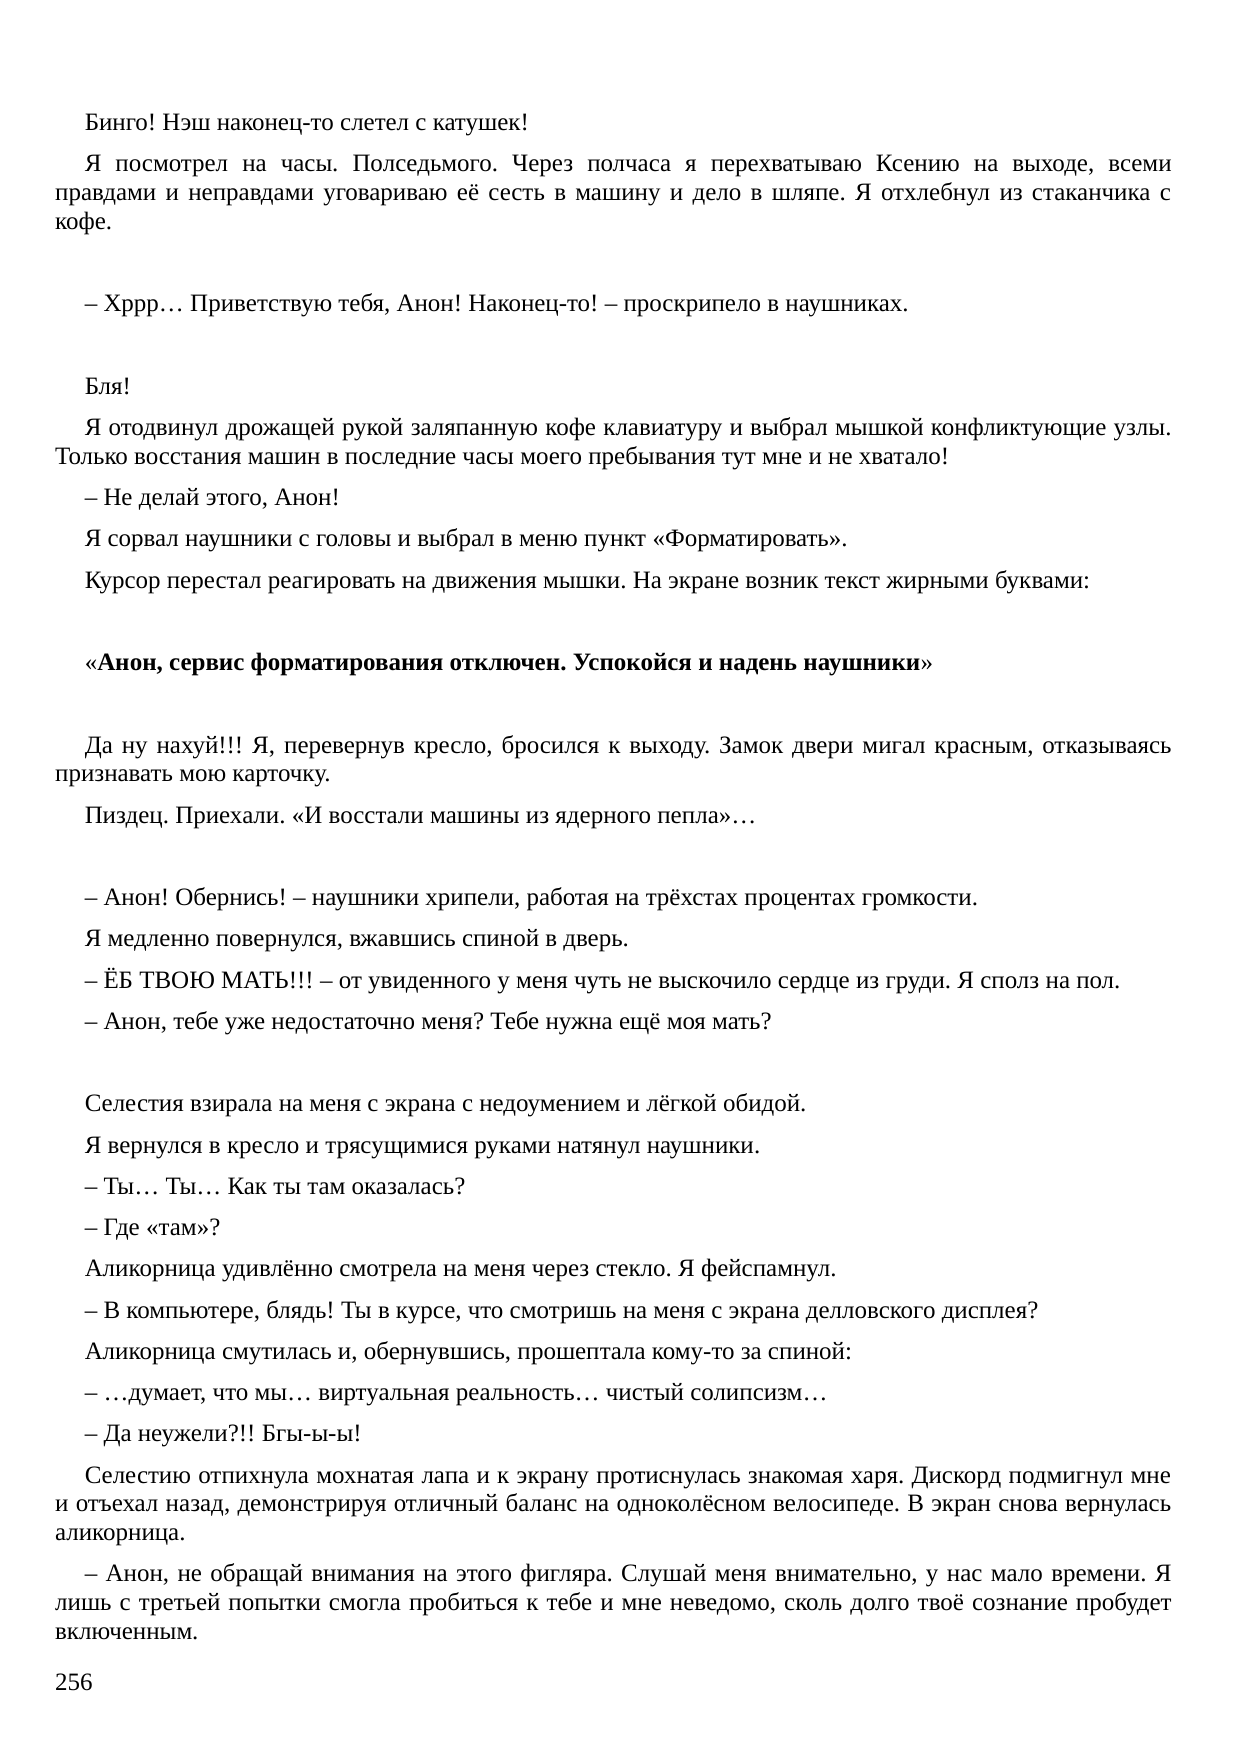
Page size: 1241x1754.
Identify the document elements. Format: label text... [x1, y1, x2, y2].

text – …думает, что мы… виртуальная реальность… чистый солипсизм… [55, 1377, 1173, 1406]
text – Анон! Обернись! – наушники хрипели, работая на трёхстах процентах громкости. [55, 882, 1173, 911]
text Пиздец. Приехали. «И восстали машины из ядерного пепла»… [55, 800, 1173, 828]
text – Анон, тебе уже недостаточно меня? Тебе нужна ещё моя мать? [55, 1006, 1173, 1035]
text Аликорница удивлённо смотрела на меня через стекло. Я фейспамнул. [55, 1253, 1173, 1282]
text «Анон, сервис форматирования отключен. Успокойся и надень наушники» [55, 647, 1173, 676]
text – Да неужели?!! Бгы-ы-ы! [55, 1418, 1173, 1447]
text Селестия взирала на меня с экрана с недоумением и лёгкой обидой. [55, 1088, 1173, 1117]
text Бинго! Нэш наконец-то слетел с катушек! [55, 107, 1173, 136]
text – ЁБ ТВОЮ МАТЬ!!! – от увиденного у меня чуть не выскочило сердце из груди. Я сполз на пол. [55, 965, 1173, 993]
text Я сорвал наушники с головы и выбрал в меню пункт «Форматировать». [55, 523, 1173, 552]
text Да ну нахуй!!! Я, перевернув кресло, бросился к выходу. Замок двери мигал красным, отказываясь признавать мою карточку. [55, 730, 1173, 787]
text – Ты… Ты… Как ты там оказалась? [55, 1171, 1173, 1200]
text – Анон, не обращай внимания на этого фигляра. Слушай меня внимательно, у нас мало времени. Я лишь с третьей попытки смогла пробиться к тебе и мне неведомо, сколь долго твоё сознание пробудет включенным. [55, 1558, 1173, 1645]
text Я медленно повернулся, вжавшись спиной в дверь. [55, 923, 1173, 952]
text – Не делай этого, Анон! [55, 482, 1173, 511]
text Аликорница смутилась и, обернувшись, прошептала кому-то за спиной: [55, 1336, 1173, 1365]
text – Где «там»? [55, 1212, 1173, 1241]
text Селестию отпихнула мохнатая лапа и к экрану протиснулась знакомая харя. Дискорд подмигнул мне и отъехал назад, демонстрируя отличный баланс на одноколёсном велосипеде. В экран снова вернулась аликорница. [55, 1460, 1173, 1546]
text – Хррр… Приветствую тебя, Анон! Наконец-то! – проскрипело в наушниках. [55, 288, 1173, 317]
text Я отодвинул дрожащей рукой заляпанную кофе клавиатуру и выбрал мышкой конфликтующие узлы. Только восстания машин в последние часы моего пребывания тут мне и не хватало! [55, 412, 1173, 470]
text Бля! [55, 371, 1173, 400]
text Курсор перестал реагировать на движения мышки. На экране возник текст жирными буквами: [55, 565, 1173, 593]
text Я вернулся в кресло и трясущимися руками натянул наушники. [55, 1130, 1173, 1158]
text – В компьютере, блядь! Ты в курсе, что смотришь на меня с экрана делловского дисплея? [55, 1295, 1173, 1323]
text Я посмотрел на часы. Полседьмого. Через полчаса я перехватываю Ксению на выходе, всеми правдами и неправдами уговариваю её сесть в машину и дело в шляпе. Я отхлебнул из стаканчика с кофе. [55, 148, 1173, 235]
